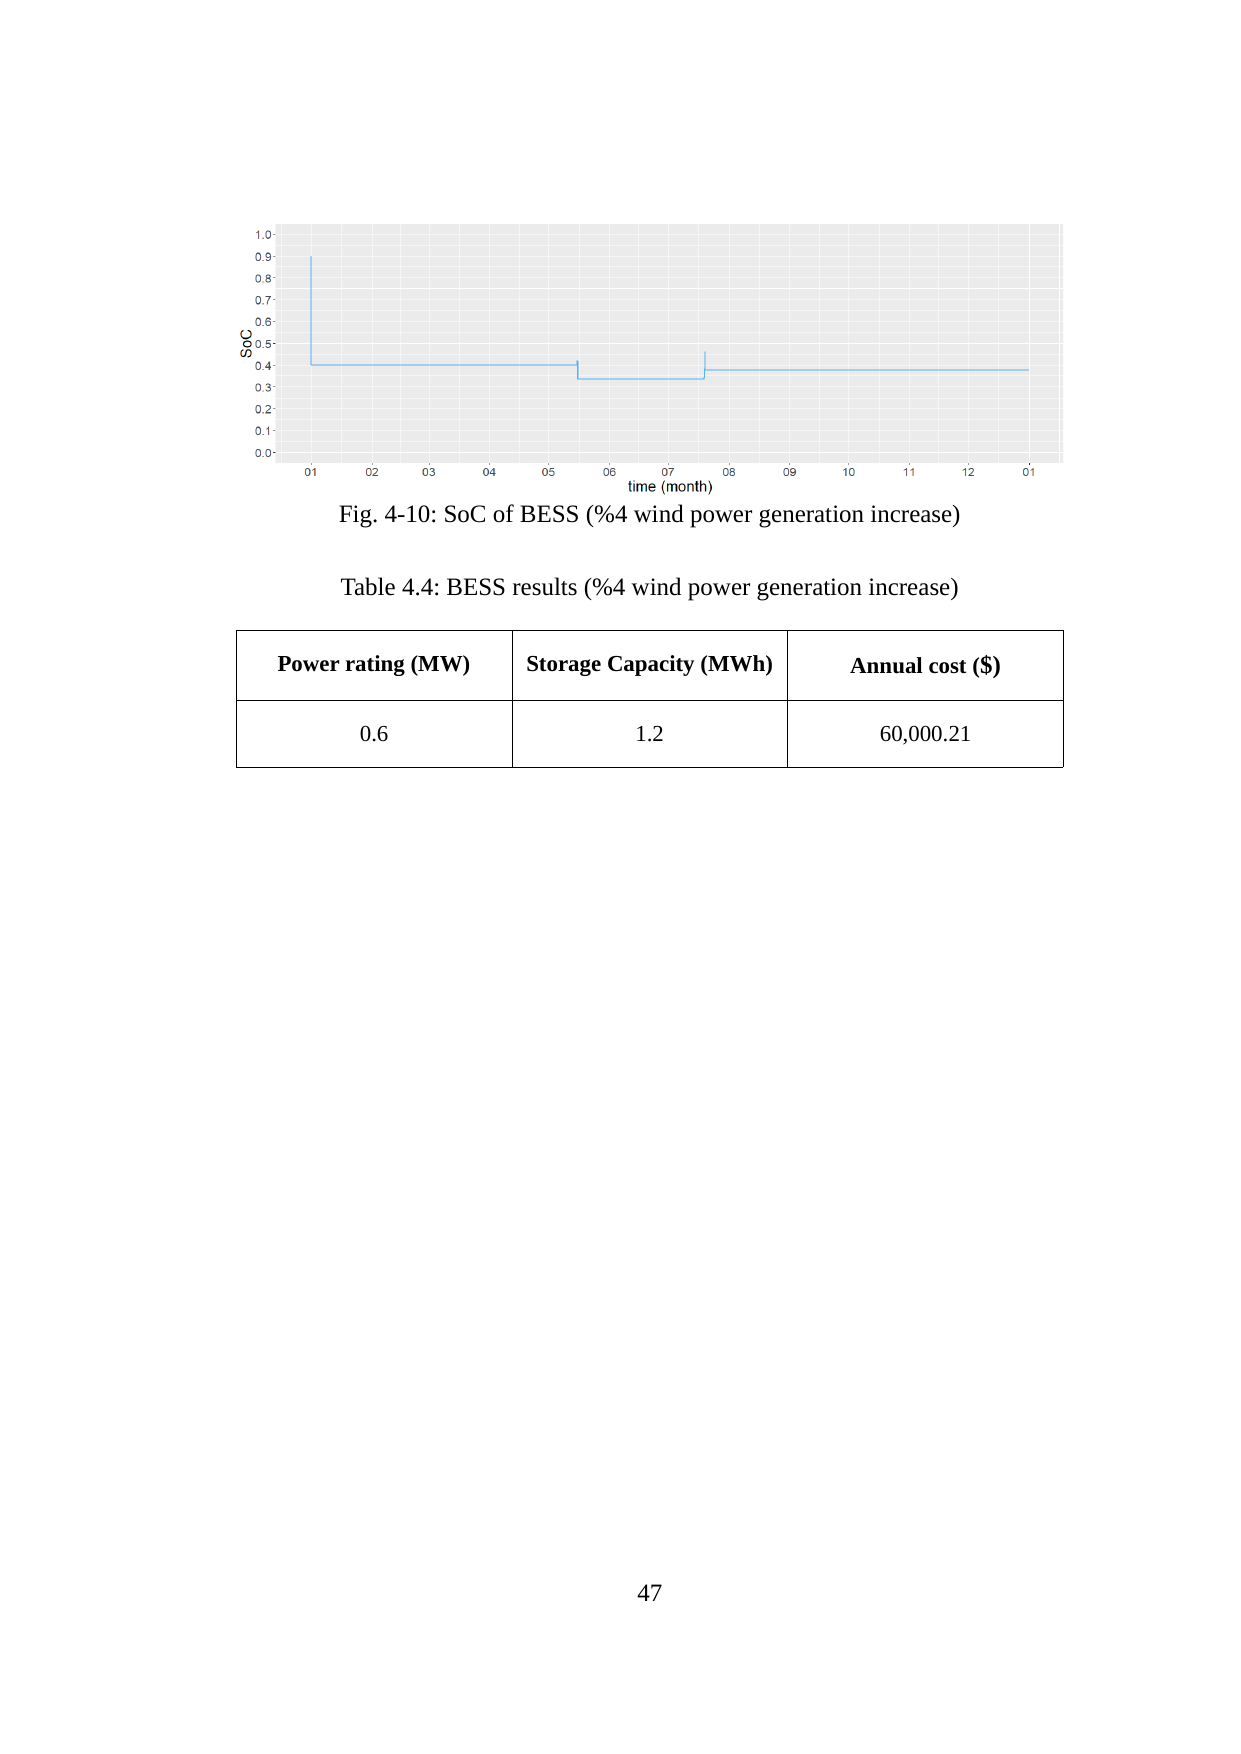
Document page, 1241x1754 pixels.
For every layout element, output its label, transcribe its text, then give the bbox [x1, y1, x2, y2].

picture [236, 219, 1064, 497]
table_cell 1.2 [513, 701, 787, 767]
table_cell 0.6 [237, 701, 512, 767]
table_cell 60,000.21 [788, 701, 1063, 767]
text Fig. 4-10: SoC of BESS (%4 wind power generation increase) [236, 497, 1063, 528]
table_header Storage Capacity (MWh) [513, 631, 787, 699]
table_header Annual cost ($) [788, 631, 1063, 699]
table_header Power rating (MW) [237, 631, 512, 699]
text Table 4.4: BESS results (%4 wind power generation increase) [236, 572, 1063, 601]
